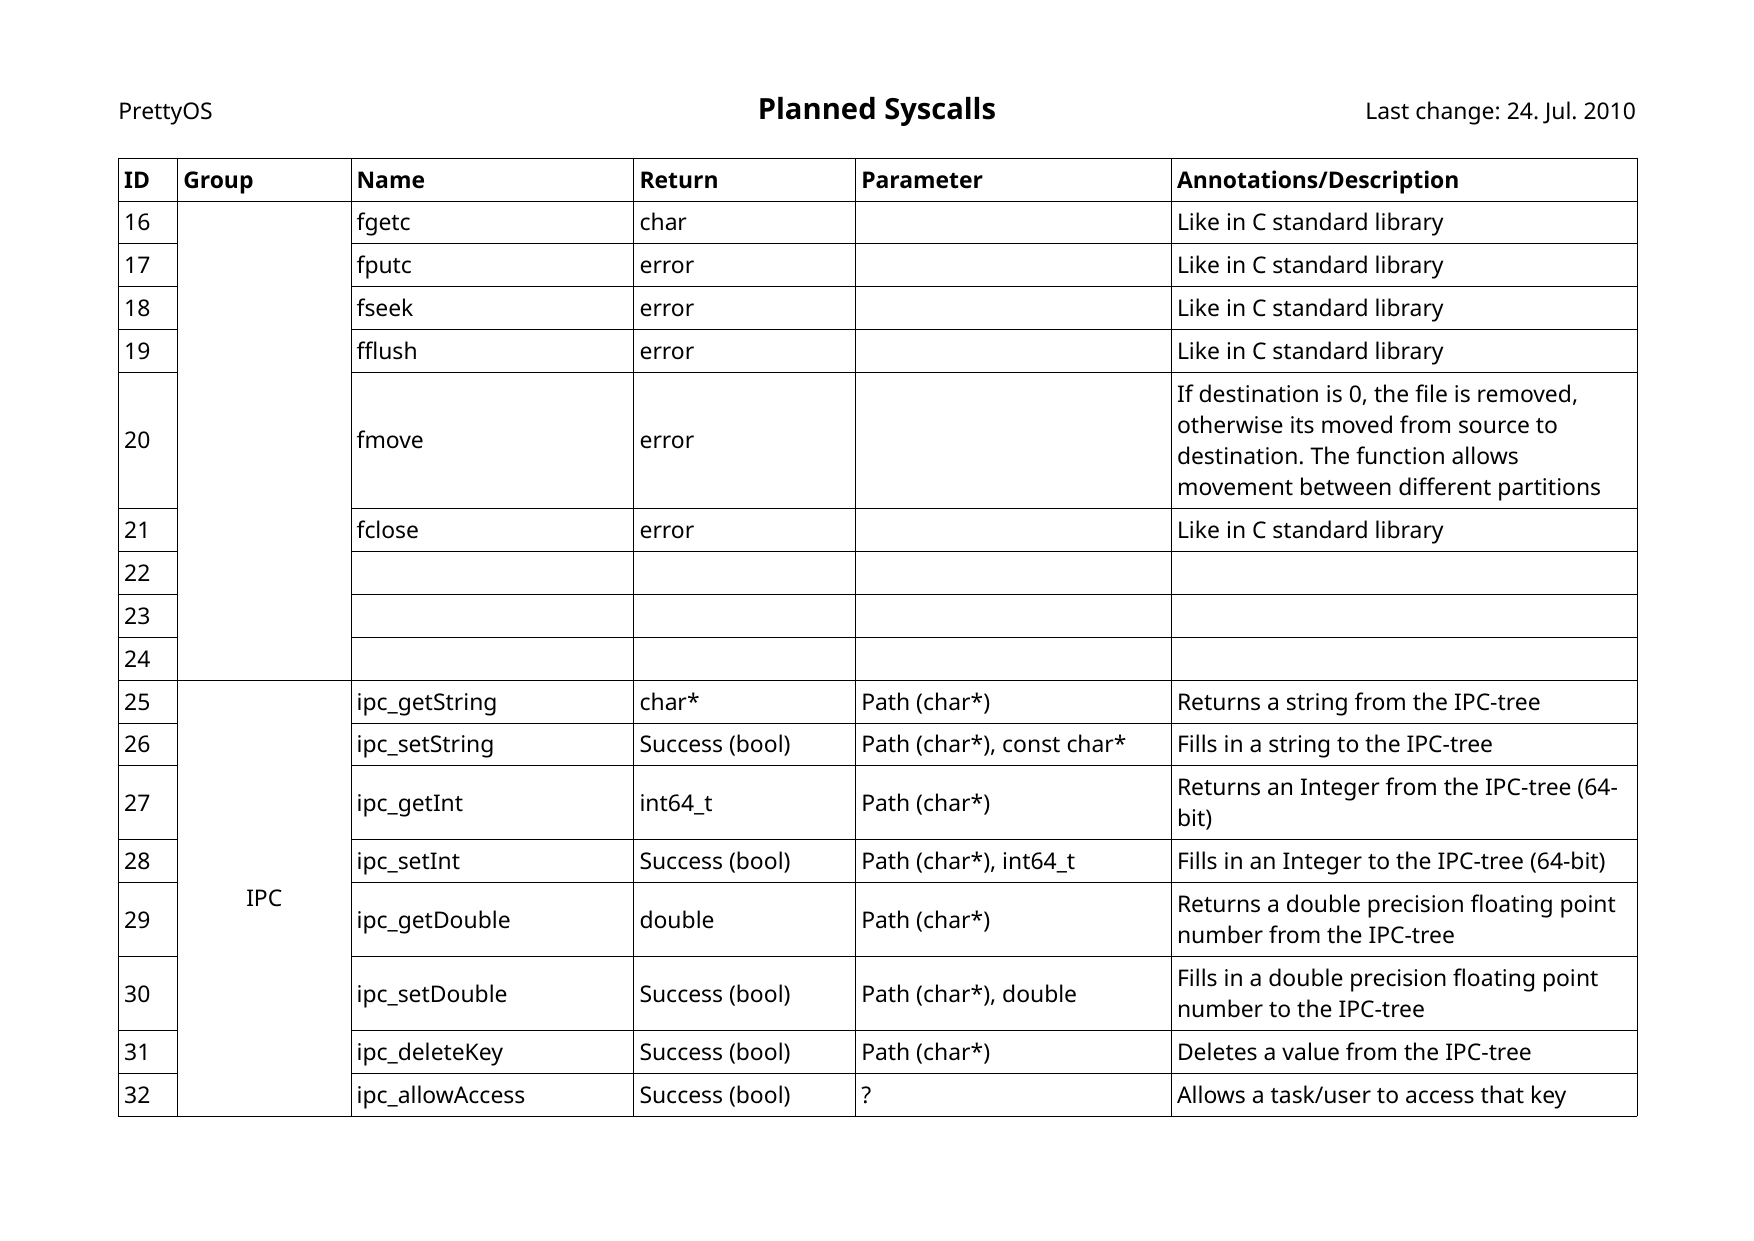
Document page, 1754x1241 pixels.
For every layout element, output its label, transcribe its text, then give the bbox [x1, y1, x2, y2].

table_cell [352, 638, 633, 679]
table_cell [856, 202, 1171, 243]
table_cell Path (char*) [856, 1031, 1171, 1073]
table_cell ipc_getDouble [352, 883, 633, 956]
table_header Return [634, 159, 855, 201]
table_cell Like in C standard library [1172, 509, 1637, 551]
table_cell Like in C standard library [1172, 287, 1637, 329]
table_cell [1172, 595, 1637, 637]
table_cell [634, 638, 855, 679]
table_cell 17 [119, 244, 177, 286]
table_cell Deletes a value from the IPC-tree [1172, 1031, 1637, 1073]
table_cell ipc_getString [352, 681, 633, 722]
table_cell 22 [119, 552, 177, 594]
table_cell Success (bool) [634, 724, 855, 765]
table_cell 20 [119, 373, 177, 508]
table_cell Like in C standard library [1172, 330, 1637, 372]
table_cell [856, 244, 1171, 286]
table_cell 21 [119, 509, 177, 551]
table_cell [178, 202, 351, 679]
table_cell Path (char*), int64_t [856, 840, 1171, 882]
table_cell ipc_setString [352, 724, 633, 765]
table_cell char [634, 202, 855, 243]
table_cell 32 [119, 1074, 177, 1116]
table_cell ipc_deleteKey [352, 1031, 633, 1073]
table_cell error [634, 330, 855, 372]
table_cell error [634, 244, 855, 286]
table_cell error [634, 373, 855, 508]
table_cell ? [856, 1074, 1171, 1116]
table_cell Fills in a string to the IPC-tree [1172, 724, 1637, 765]
table_cell [856, 595, 1171, 637]
table_cell [352, 552, 633, 594]
table_cell Success (bool) [634, 840, 855, 882]
table_cell 31 [119, 1031, 177, 1073]
table_cell 19 [119, 330, 177, 372]
table_header Annotations/Description [1172, 159, 1637, 201]
table_cell 29 [119, 883, 177, 956]
table_cell fclose [352, 509, 633, 551]
table_header Group [178, 159, 351, 201]
table_cell 23 [119, 595, 177, 637]
table_cell fseek [352, 287, 633, 329]
table_cell Returns an Integer from the IPC-tree (64-bit) [1172, 766, 1637, 839]
table_cell 24 [119, 638, 177, 679]
table_cell Fills in a double precision floating point number to the IPC-tree [1172, 957, 1637, 1030]
table_cell [856, 509, 1171, 551]
table_cell [634, 552, 855, 594]
table_cell ipc_getInt [352, 766, 633, 839]
table_cell [856, 552, 1171, 594]
table_cell Allows a task/user to access that key [1172, 1074, 1637, 1116]
table_cell ipc_setDouble [352, 957, 633, 1030]
table_header ID [119, 159, 177, 201]
table_cell Fills in an Integer to the IPC-tree (64-bit) [1172, 840, 1637, 882]
table_cell double [634, 883, 855, 956]
table_cell Success (bool) [634, 957, 855, 1030]
table_cell IPC [178, 681, 351, 1116]
table_cell fflush [352, 330, 633, 372]
table_cell 16 [119, 202, 177, 243]
table_cell fmove [352, 373, 633, 508]
table_cell Path (char*), double [856, 957, 1171, 1030]
table_cell Returns a double precision floating point number from the IPC-tree [1172, 883, 1637, 956]
table_cell error [634, 509, 855, 551]
table_cell [1172, 638, 1637, 679]
table_cell char* [634, 681, 855, 722]
table_header Name [352, 159, 633, 201]
table_cell Success (bool) [634, 1031, 855, 1073]
table_cell Path (char*), const char* [856, 724, 1171, 765]
table_cell If destination is 0, the file is removed, otherwise its moved from source to destination. The function allows movement between different partitions [1172, 373, 1637, 508]
table_cell Returns a string from the IPC-tree [1172, 681, 1637, 722]
table_header Parameter [856, 159, 1171, 201]
table_cell int64_t [634, 766, 855, 839]
table_cell fgetc [352, 202, 633, 243]
table_cell Success (bool) [634, 1074, 855, 1116]
table_cell 30 [119, 957, 177, 1030]
table_cell [856, 287, 1171, 329]
table_cell ipc_setInt [352, 840, 633, 882]
table_cell 18 [119, 287, 177, 329]
table_cell error [634, 287, 855, 329]
table_cell ipc_allowAccess [352, 1074, 633, 1116]
table_cell Path (char*) [856, 681, 1171, 722]
table_cell [856, 638, 1171, 679]
table_cell 25 [119, 681, 177, 722]
table_cell [856, 330, 1171, 372]
table_cell [634, 595, 855, 637]
table_cell [352, 595, 633, 637]
table_cell 28 [119, 840, 177, 882]
table_cell 26 [119, 724, 177, 765]
table_cell Path (char*) [856, 766, 1171, 839]
table_cell fputc [352, 244, 633, 286]
table_cell [1172, 552, 1637, 594]
table_cell Like in C standard library [1172, 202, 1637, 243]
table_cell Like in C standard library [1172, 244, 1637, 286]
table_cell Path (char*) [856, 883, 1171, 956]
table_cell [856, 373, 1171, 508]
table_cell 27 [119, 766, 177, 839]
